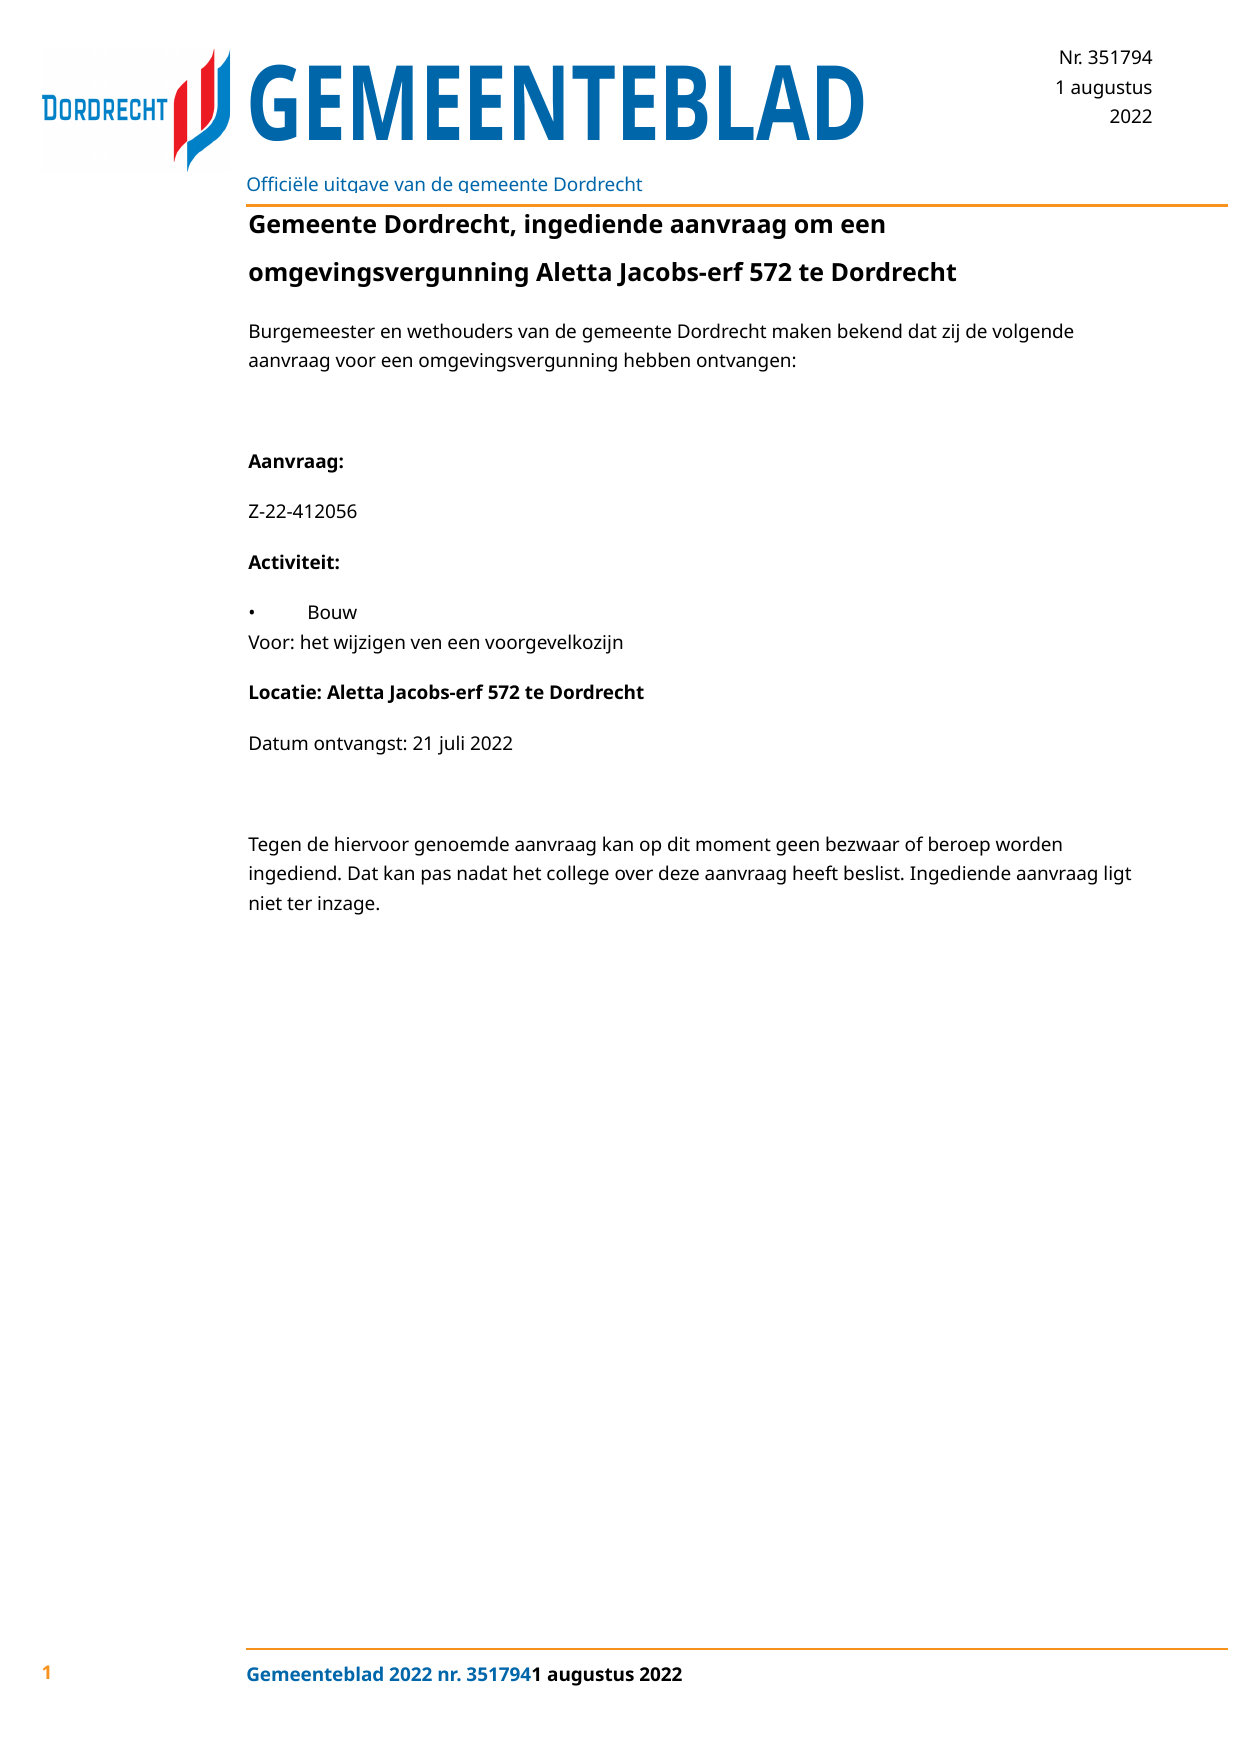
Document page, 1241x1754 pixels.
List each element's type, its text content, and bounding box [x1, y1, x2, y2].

text Datum ontvangst: 21 juli 2022 [248, 730, 1152, 756]
text Activiteit: [248, 549, 1152, 575]
text Aanvraag: [248, 448, 1152, 474]
text Locatie: Aletta Jacobs-erf 572 te Dordrecht [248, 679, 1152, 705]
list Bouw [248, 599, 1152, 625]
text Voor: het wijzigen ven een voorgevelkozijn [248, 629, 1152, 655]
text Z-22-412056 [248, 499, 1152, 524]
text Gemeente Dordrecht, ingediende aanvraag om een omgevingsvergunning Aletta Jacobs-erf 572 te Dordrecht [248, 207, 1152, 288]
text Burgemeester en wethouders van de gemeente Dordrecht maken bekend dat zij de volgende aanvraag voor een omgevingsvergunning hebben ontvangen: [248, 318, 1152, 373]
text Tegen de hiervoor genoemde aanvraag kan op dit moment geen bezwaar of beroep worden ingediend. Dat kan pas nadat het college over deze aanvraag heeft beslist. Ingediende aanvraag ligt niet ter inzage. [248, 831, 1152, 916]
picture [41, 47, 231, 172]
